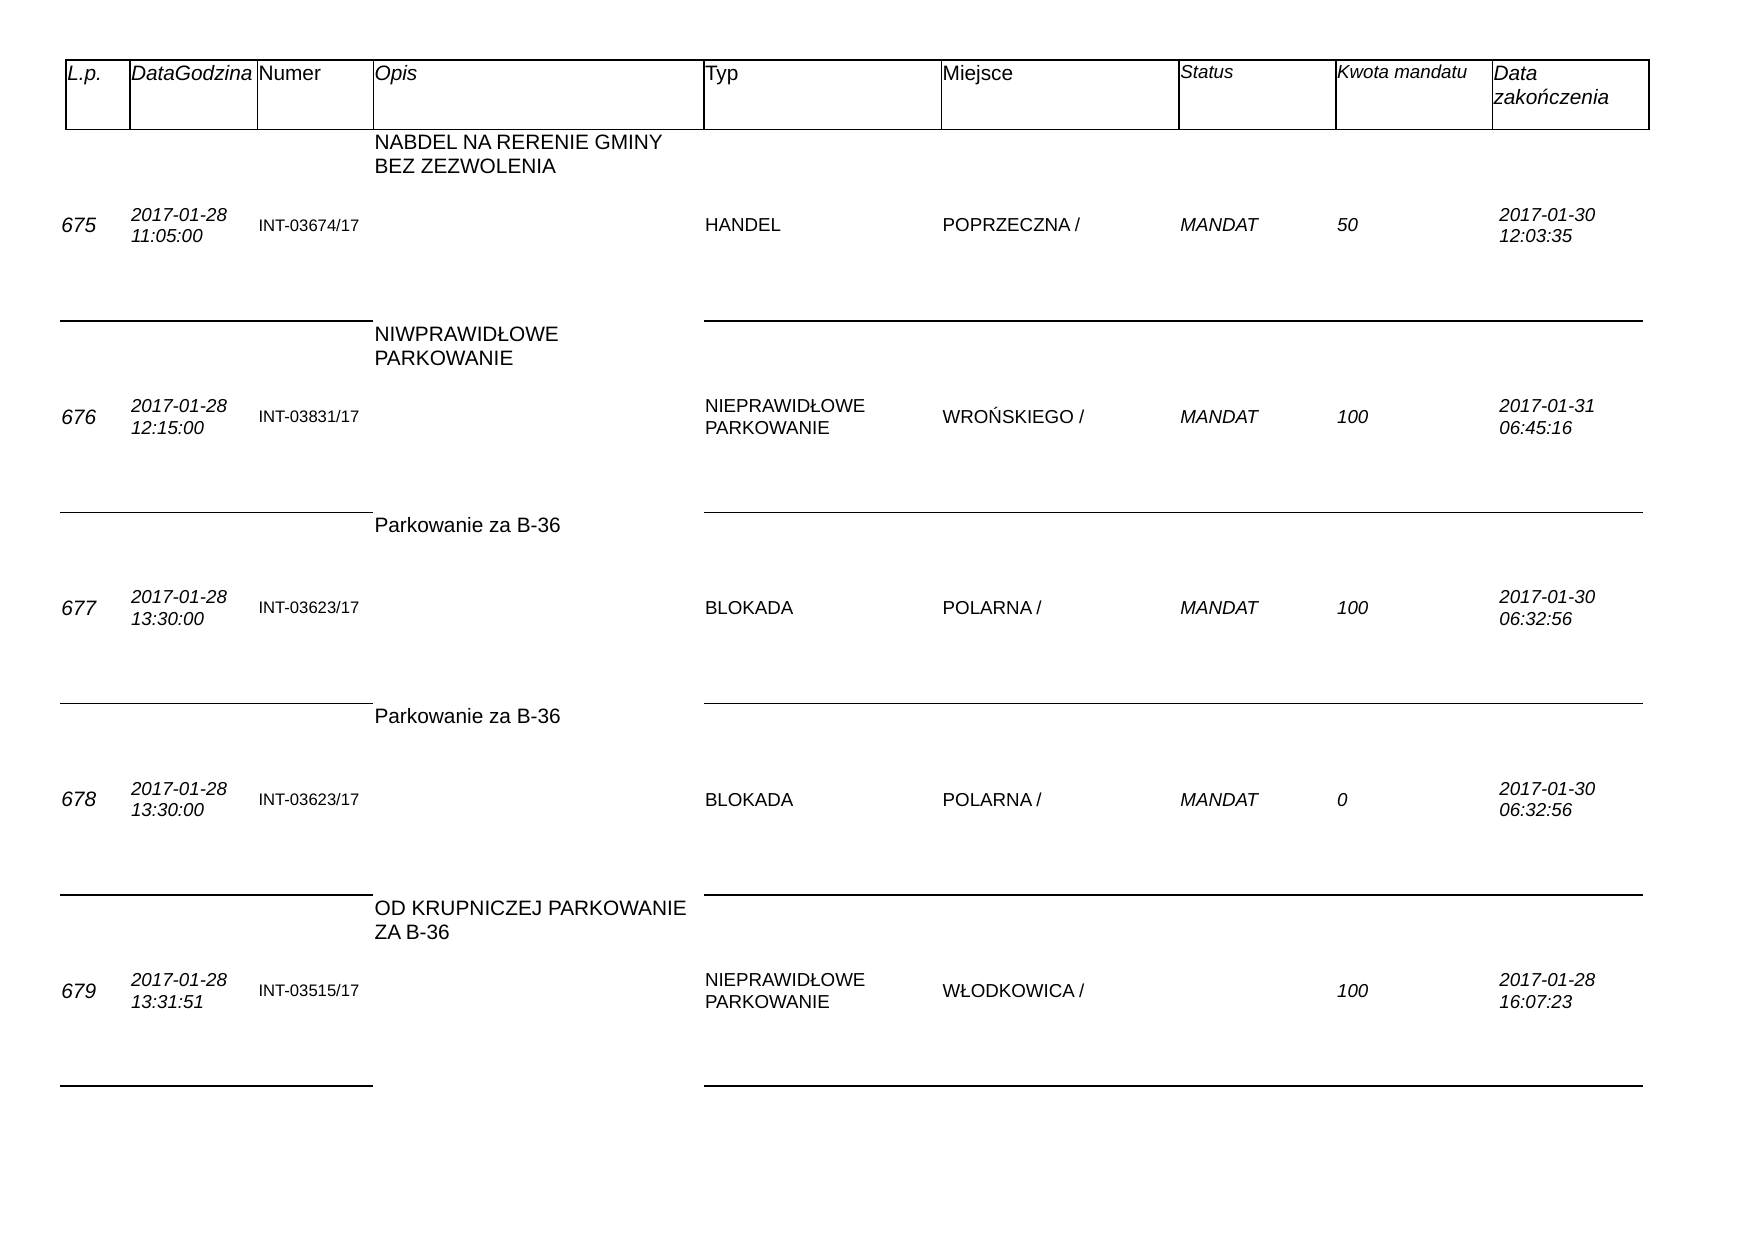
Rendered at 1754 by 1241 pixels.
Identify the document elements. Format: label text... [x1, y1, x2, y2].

table_cell 0 [1336, 704, 1498, 894]
table_cell NABDEL NA RERENIE GMINY BEZ ZEZWOLENIA [373, 130, 704, 320]
table_cell [1643, 703, 1649, 894]
table_cell POLARNA / [941, 513, 1179, 703]
table_header Status [1180, 61, 1335, 129]
table_cell 679 [60, 896, 130, 1085]
table_cell WROŃSKIEGO / [941, 322, 1179, 511]
table_header L.p. [67, 61, 129, 129]
table_cell 2017-01-28 13:31:51 [130, 896, 257, 1085]
table_cell 2017-01-30 12:03:35 [1498, 130, 1643, 320]
table_cell [1643, 130, 1649, 320]
table_cell Parkowanie za B-36 [373, 703, 704, 894]
table_cell INT-03831/17 [257, 322, 373, 511]
table_cell 675 [60, 129, 130, 320]
table_cell 678 [60, 704, 130, 894]
table_cell 2017-01-28 11:05:00 [130, 130, 257, 320]
table_cell OD KRUPNICZEJ PARKOWANIE ZA B-36 [373, 894, 704, 1085]
table_header DataGodzina [131, 61, 257, 129]
table_cell MANDAT [1179, 130, 1336, 320]
table_cell 2017-01-28 13:30:00 [130, 513, 257, 703]
table_cell INT-03623/17 [257, 513, 373, 703]
table_header Numer [258, 61, 373, 129]
table_cell 2017-01-28 12:15:00 [130, 322, 257, 511]
table_cell INT-03674/17 [257, 130, 373, 320]
table_header [60, 59, 65, 129]
table_cell 50 [1336, 130, 1498, 320]
table_header Kwota mandatu [1337, 61, 1492, 129]
table_cell MANDAT [1179, 704, 1336, 894]
table_cell [1179, 896, 1336, 1085]
table_cell 100 [1336, 513, 1498, 703]
table_cell 100 [1336, 322, 1498, 511]
table_cell BLOKADA [704, 704, 941, 894]
table_cell NIEPRAWIDŁOWE PARKOWANIE [704, 896, 941, 1085]
table_cell NIEPRAWIDŁOWE PARKOWANIE [704, 322, 941, 511]
table_cell POPRZECZNA / [941, 130, 1179, 320]
table_cell HANDEL [704, 130, 941, 320]
table_cell MANDAT [1179, 322, 1336, 511]
table_cell [1643, 511, 1649, 703]
table_cell INT-03515/17 [257, 896, 373, 1085]
table_cell 2017-01-30 06:32:56 [1498, 704, 1643, 894]
table_cell 677 [60, 513, 130, 703]
table_cell NIWPRAWIDŁOWE PARKOWANIE [373, 320, 704, 511]
table_header Data zakończenia [1493, 61, 1648, 129]
table_cell BLOKADA [704, 513, 941, 703]
table_header Miejsce [942, 61, 1178, 129]
table_cell [1643, 320, 1649, 511]
table_header Opis [374, 61, 703, 129]
table_cell 2017-01-31 06:45:16 [1498, 322, 1643, 511]
table_cell 2017-01-28 16:07:23 [1498, 896, 1643, 1085]
table_cell 676 [60, 322, 130, 511]
table_cell POLARNA / [941, 704, 1179, 894]
table_cell INT-03623/17 [257, 704, 373, 894]
table_cell MANDAT [1179, 513, 1336, 703]
table_cell 2017-01-28 13:30:00 [130, 704, 257, 894]
table_cell 100 [1336, 896, 1498, 1085]
table_header Typ [705, 61, 941, 129]
table_cell WŁODKOWICA / [941, 896, 1179, 1085]
table_cell 2017-01-30 06:32:56 [1498, 513, 1643, 703]
table_cell Parkowanie za B-36 [373, 511, 704, 703]
table_cell [1643, 894, 1649, 1085]
